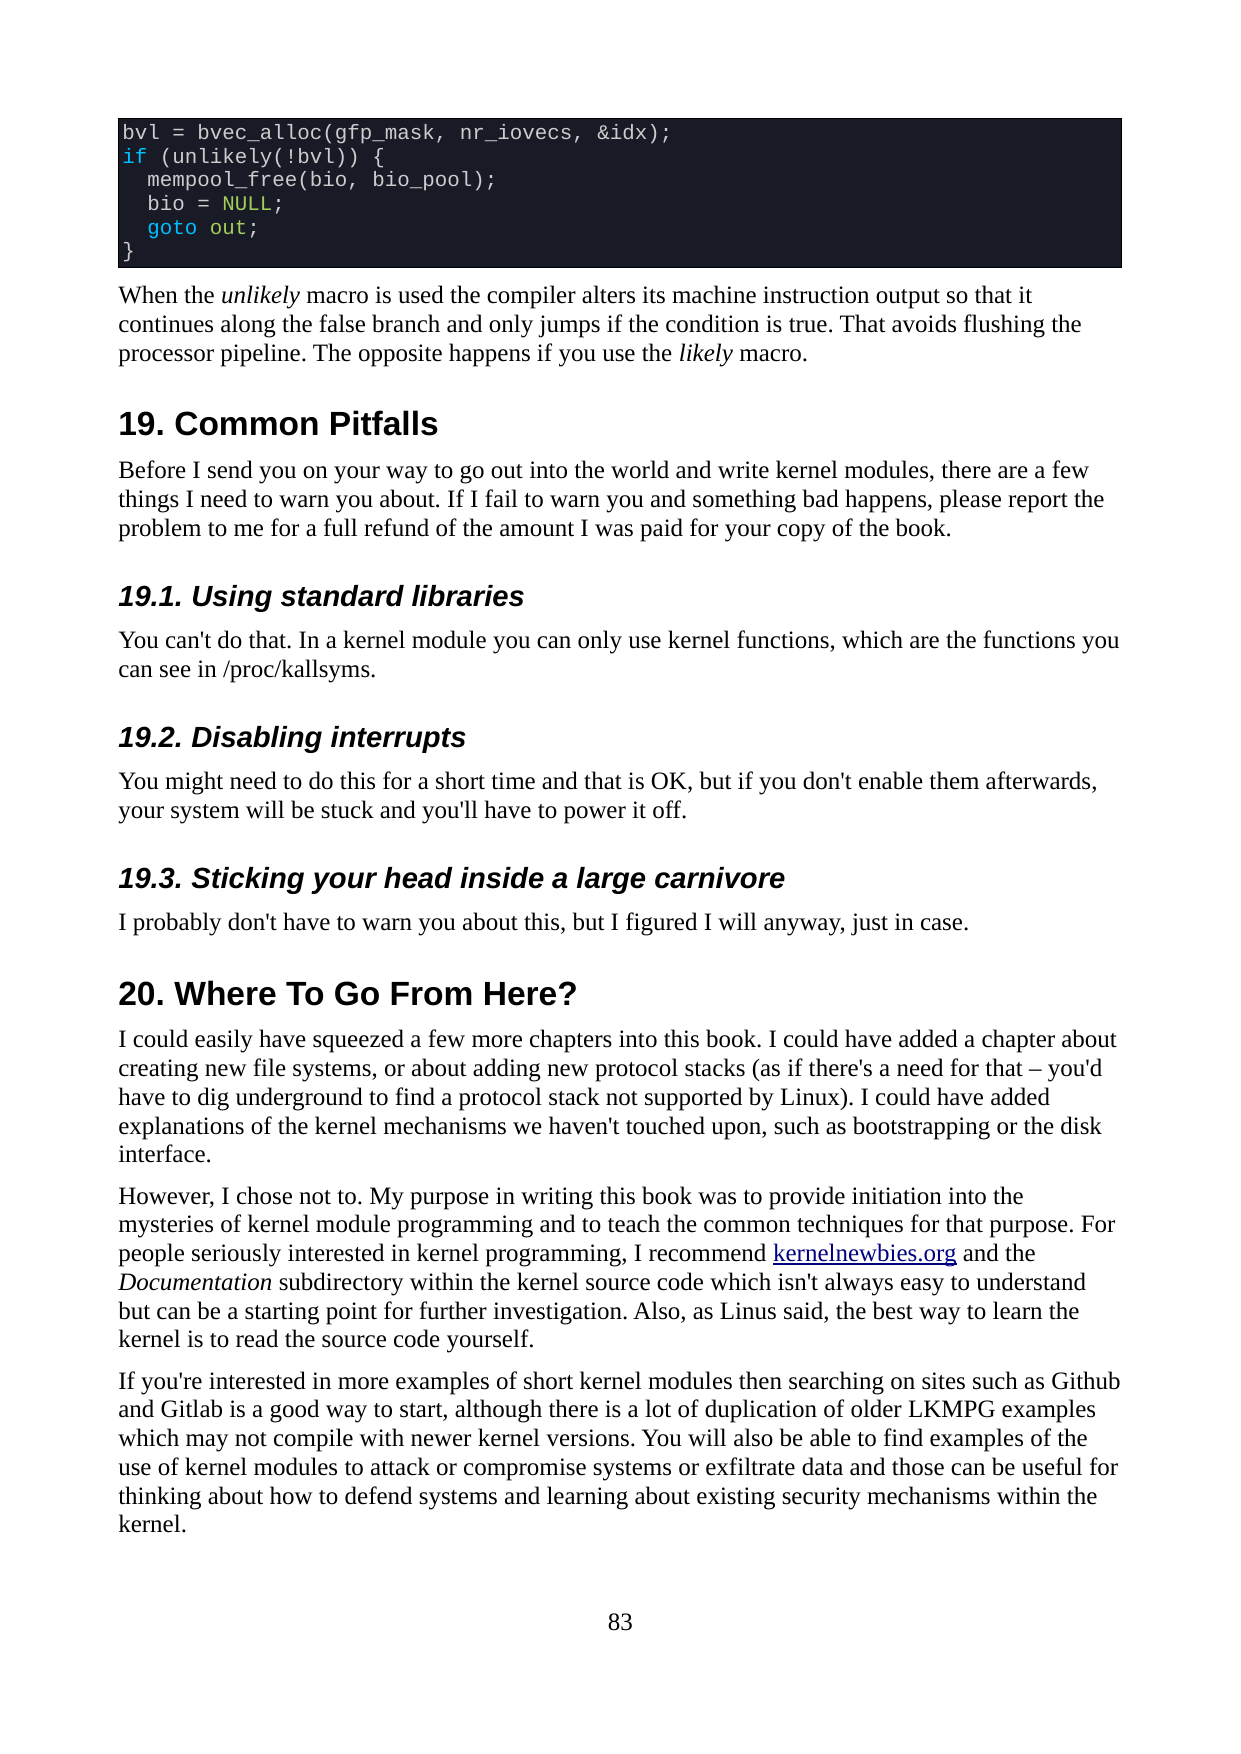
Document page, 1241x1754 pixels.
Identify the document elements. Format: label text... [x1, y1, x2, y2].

text mempool_free(bio, bio_pool); [119, 165, 1121, 189]
text I could easily have squeezed a few more chapters into this book. I could have added a chapter about creating new file systems, or about adding new protocol stacks (as if there's a need for that – you'd have to dig underground to find a protocol stack not supported by Linux). I could have added explanations of the kernel mechanisms we haven't touched upon, such as bootstrapping or the disk interface. [118, 1024, 1122, 1168]
text When the unlikely macro is used the compiler alters its machine instruction output so that it continues along the false branch and only jumps if the condition is true. That avoids flushing the processor pipeline. The opposite happens if you use the likely macro. [118, 280, 1122, 367]
text goto out; [119, 213, 1121, 236]
subtitle Using standard libraries [118, 579, 1122, 612]
subtitle Common Pitfalls [118, 404, 1122, 443]
text If you're interested in more examples of short kernel modules then searching on sites such as Github and Gitlab is a good way to start, although there is a lot of duplication of older LKMPG examples which may not compile with newer kernel versions. You will also be able to find examples of the use of kernel modules to attack or compromise systems or exfiltrate data and those can be useful for thinking about how to defend systems and learning about existing security mechanisms within the kernel. [118, 1366, 1122, 1538]
text bio = NULL; [119, 189, 1121, 213]
text However, I chose not to. My purpose in writing this book was to provide initiation into the mysteries of kernel module programming and to teach the common techniques for that purpose. For people seriously interested in kernel programming, I recommend kernelnewbies.org and the Documentation subdirectory within the kernel source code which isn't always easy to understand but can be a starting point for further investigation. Also, as Linus said, the best way to learn the kernel is to read the source code yourself. [118, 1181, 1122, 1353]
text if (unlikely(!bvl)) { [119, 142, 1121, 165]
text You can't do that. In a kernel module you can only use kernel functions, which are the functions you can see in /proc/kallsyms. [118, 625, 1122, 682]
text I probably don't have to warn you about this, but I figured I will anyway, just in case. [118, 907, 1122, 936]
subtitle Where To Go From Here? [118, 973, 1122, 1012]
text Before I send you on your way to go out into the world and write kernel modules, there are a few things I need to warn you about. If I fail to warn you and something bad happens, please report the problem to me for a full refund of the amount I was paid for your copy of the book. [118, 455, 1122, 541]
subtitle Disabling interrupts [118, 720, 1122, 753]
text bvl = bvec_alloc(gfp_mask, nr_iovecs, &idx); [119, 119, 1121, 142]
text You might need to do this for a short time and that is OK, but if you don't enable them afterwards, your system will be stuck and you'll have to power it off. [118, 766, 1122, 823]
text } [119, 236, 1121, 267]
subtitle Sticking your head inside a large carnivore [118, 861, 1122, 894]
